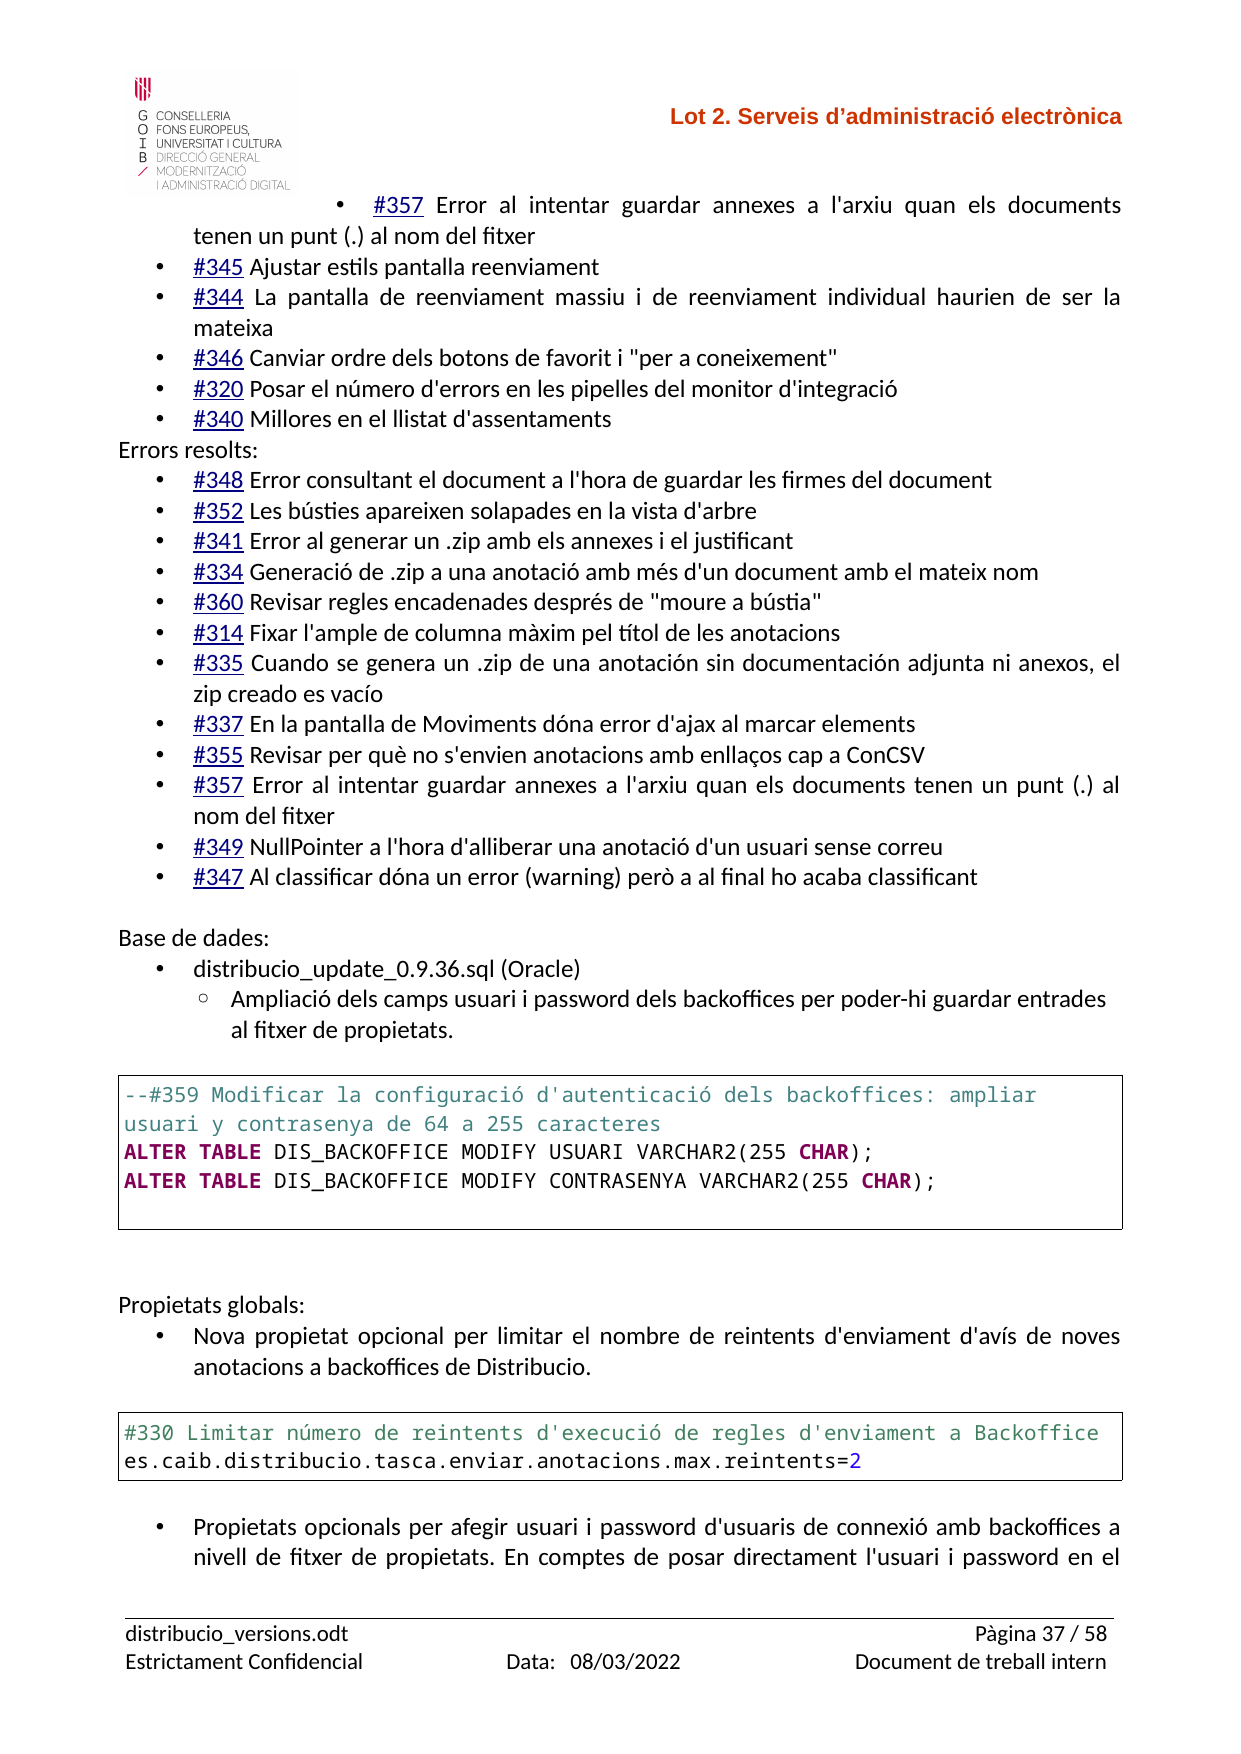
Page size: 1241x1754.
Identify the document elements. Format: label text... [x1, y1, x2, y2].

list Propietats opcionals per afegir usuari i password d'usuaris de connexió amb backoffices a nivell de fitxer de propietats. En comptes de posar directament l'usuari i password en el [156, 1511, 1122, 1572]
list #355 Revisar per què no s'envien anotacions amb enllaços cap a ConCSV [156, 739, 1122, 769]
list #334 Generació de .zip a una anotació amb més d'un document amb el mateix nom [156, 556, 1122, 586]
list #349 NullPointer a l'hora d'alliberar una anotació d'un usuari sense correu [156, 831, 1122, 861]
table_header --#359 Modificar la configuració d'autenticació dels backoffices: ampliar usuari y contrasenya de 64 a 255 caracteres ALTER TABLE DIS_BACKOFFICE MODIFY USUARI VARCHAR2(255 CHAR); ALTER TABLE DIS_BACKOFFICE MODIFY CONTRASENYA VARCHAR2(255 CHAR); [119, 1076, 1122, 1228]
list #320 Posar el número d'errors en les pipelles del monitor d'integració [156, 373, 1122, 403]
list #346 Canviar ordre dels botons de favorit i "per a coneixement" [156, 342, 1122, 373]
list #347 Al classificar dóna un error (warning) però a al final ho acaba classificant [156, 861, 1122, 892]
list #335 Cuando se genera un .zip de una anotación sin documentación adjunta ni anexos, el zip creado es vacío [156, 647, 1122, 708]
list #345 Ajustar estils pantalla reenviament [156, 251, 1122, 281]
list #314 Fixar l'ample de columna màxim pel títol de les anotacions [156, 617, 1122, 647]
list #337 En la pantalla de Moviments dóna error d'ajax al marcar elements [156, 708, 1122, 739]
text Errors resolts: [118, 434, 1122, 464]
table_header #330 Limitar número de reintents d'execució de regles d'enviament a Backoffice es.caib.distribucio.tasca.enviar.anotacions.max.reintents=2 [119, 1413, 1122, 1480]
list #344 La pantalla de reenviament massiu i de reenviament individual haurien de ser la mateixa [156, 281, 1122, 342]
list #340 Millores en el llistat d'assentaments [156, 403, 1122, 434]
list #357 Error al intentar guardar annexes a l'arxiu quan els documents tenen un punt (.) al nom del fitxer [156, 190, 1122, 251]
list #352 Les bústies apareixen solapades en la vista d'arbre [156, 495, 1122, 525]
list #357 Error al intentar guardar annexes a l'arxiu quan els documents tenen un punt (.) al nom del fitxer [156, 769, 1122, 831]
list distribucio_update_0.9.36.sql (Oracle) [156, 953, 1122, 983]
text Base de dades: [118, 922, 1122, 953]
picture [126, 70, 299, 197]
list Ampliació dels camps usuari i password dels backoffices per poder-hi guardar entrades al fitxer de propietats. [193, 983, 1122, 1044]
list #360 Revisar regles encadenades després de "moure a bústia" [156, 586, 1122, 617]
list Nova propietat opcional per limitar el nombre de reintents d'enviament d'avís de noves anotacions a backoffices de Distribucio. [156, 1320, 1122, 1381]
list #348 Error consultant el document a l'hora de guardar les firmes del document [156, 464, 1122, 495]
text Propietats globals: [118, 1290, 1122, 1320]
list #341 Error al generar un .zip amb els annexes i el justificant [156, 525, 1122, 556]
